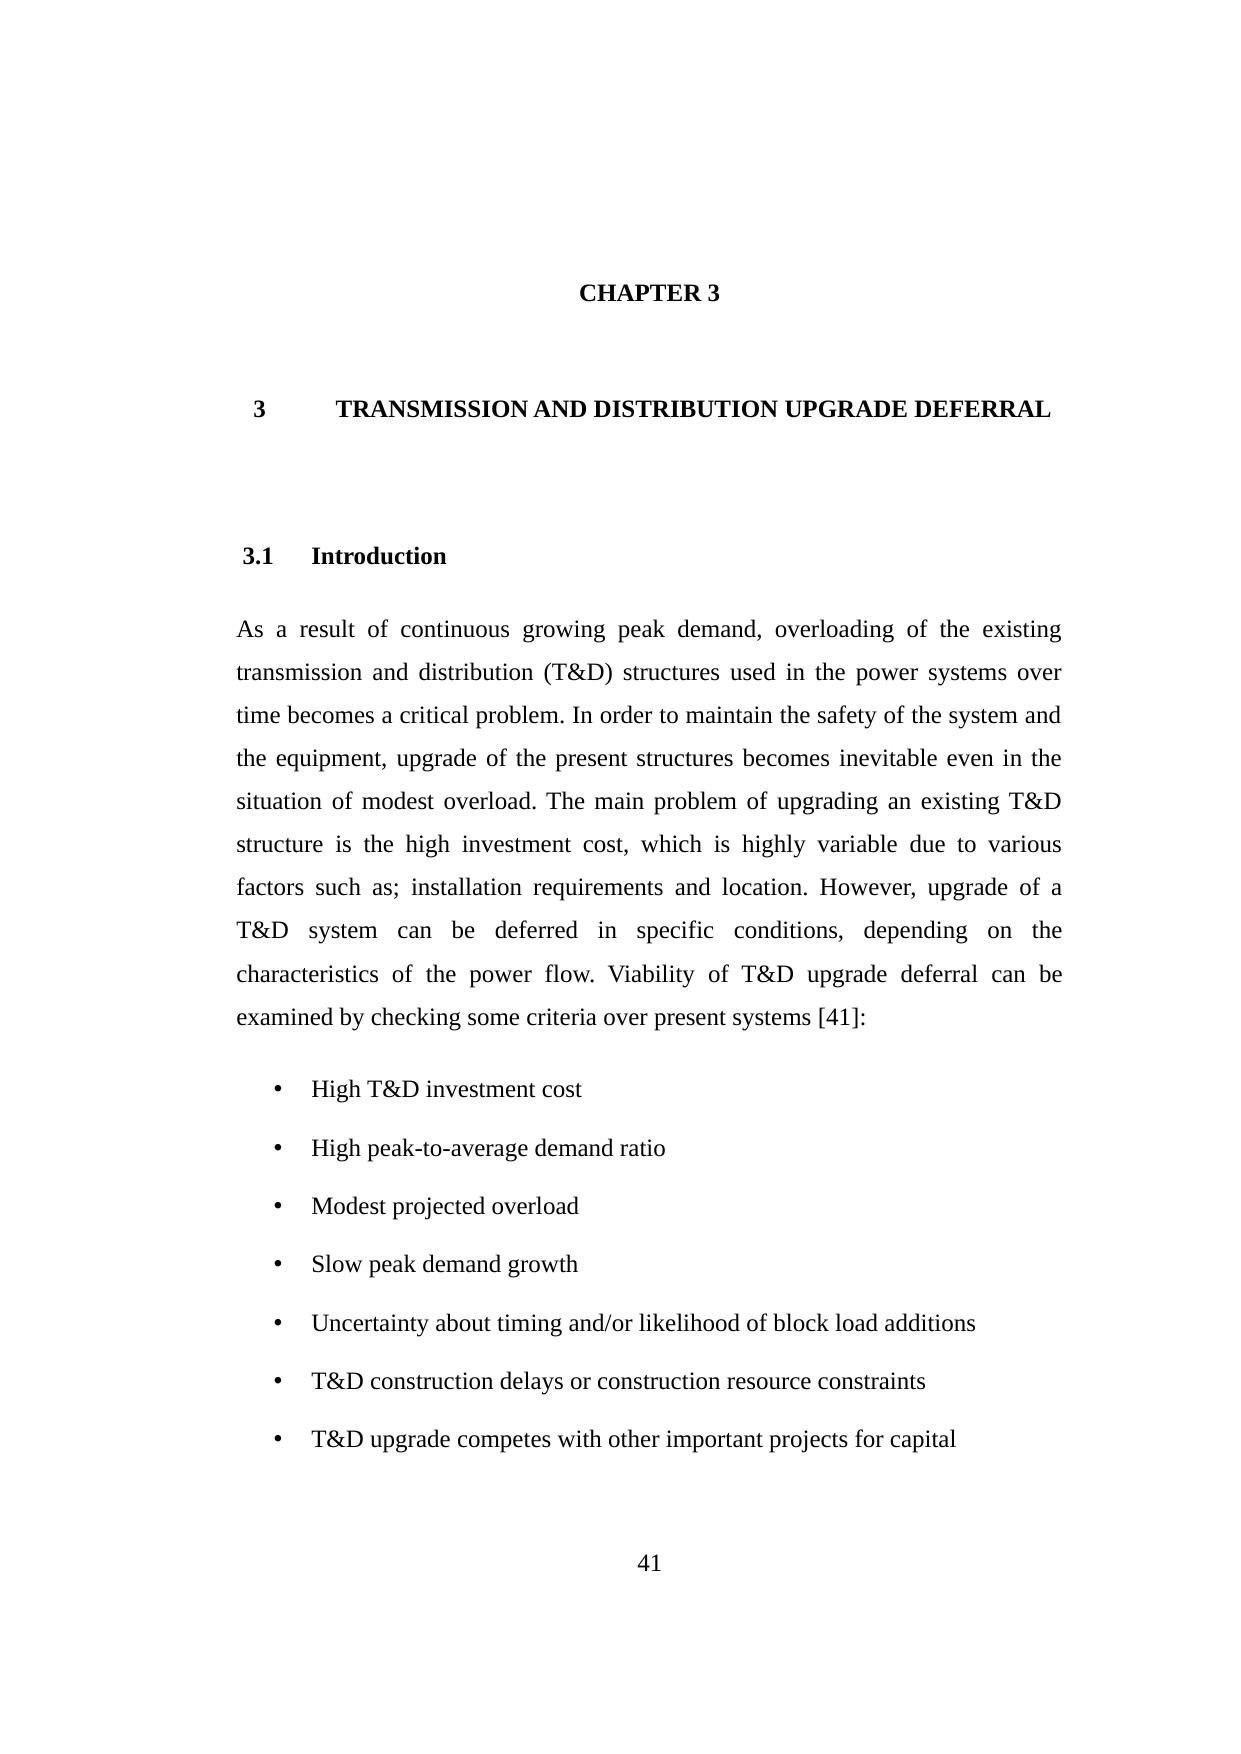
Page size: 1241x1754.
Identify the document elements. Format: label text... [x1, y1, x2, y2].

subtitle Introduction [236, 541, 1063, 570]
subtitle TRANSMISSION AND DISTRIBUTION UPGRADE DEFERRAL [236, 394, 1063, 423]
list Modest projected overload [273, 1191, 1063, 1220]
list High peak-to-average demand ratio [273, 1133, 1063, 1162]
list T&D construction delays or construction resource constraints [273, 1366, 1063, 1395]
list High T&D investment cost [273, 1074, 1063, 1103]
subtitle CHAPTER 3 [236, 278, 1063, 306]
list Slow peak demand growth [273, 1249, 1063, 1278]
list Uncertainty about timing and/or likelihood of block load additions [273, 1308, 1063, 1337]
list T&D upgrade competes with other important projects for capital [273, 1424, 1063, 1453]
text As a result of continuous growing peak demand, overloading of the existing transmission and distribution (T&D) structures used in the power systems over time becomes a critical problem. In order to maintain the safety of the system and the equipment, upgrade of the present structures becomes inevitable even in the situation of modest overload. The main problem of upgrading an existing T&D structure is the high investment cost, which is highly variable due to various factors such as; installation requirements and location. However, upgrade of a T&D system can be deferred in specific conditions, depending on the characteristics of the power flow. Viability of T&D upgrade deferral can be examined by checking some criteria over present systems [41]⁠: [236, 614, 1063, 1031]
